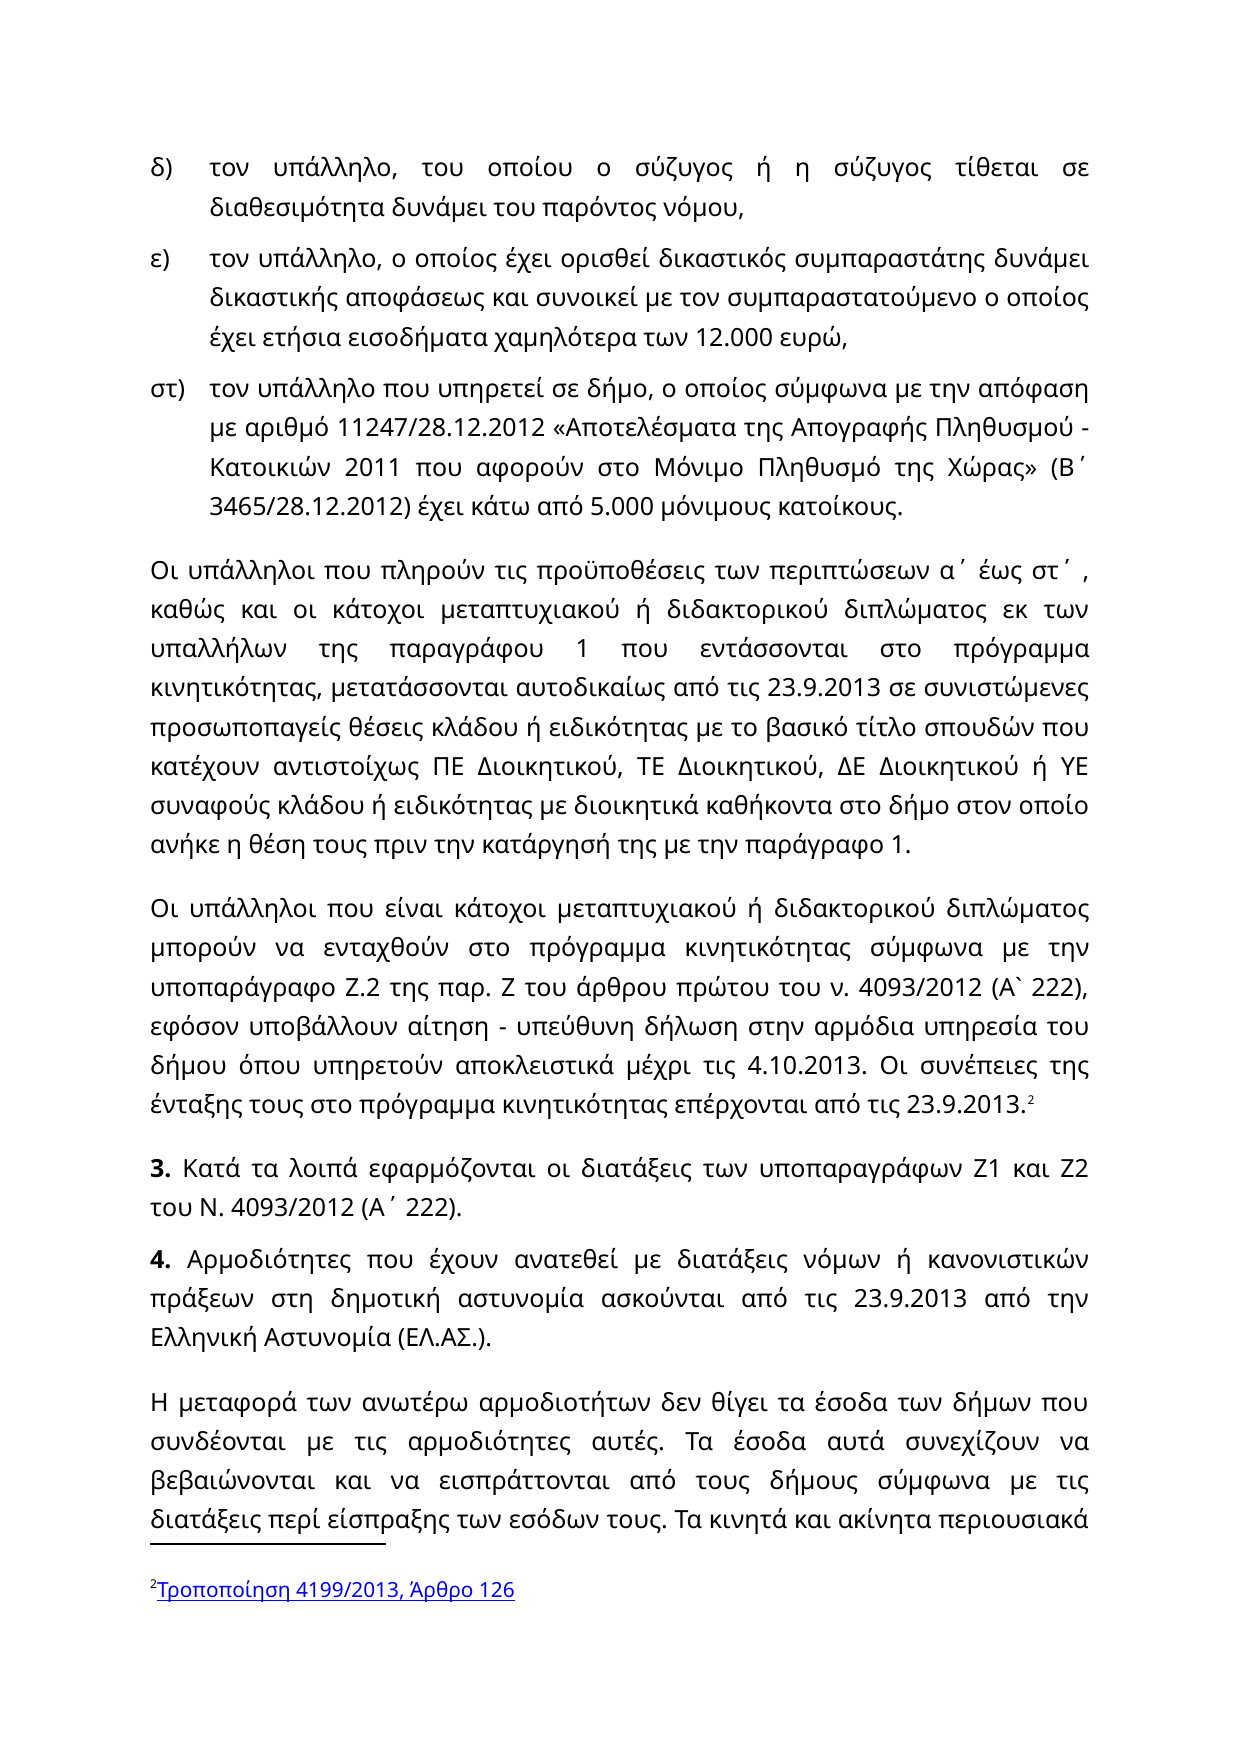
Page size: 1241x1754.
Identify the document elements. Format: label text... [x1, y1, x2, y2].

text 4. Αρμοδιότητες που έχουν ανατεθεί με διατάξεις νόμων ή κανονιστικών πράξεων στη δημοτική αστυνομία ασκούνται από τις 23.9.2013 από την Ελληνική Αστυνομία (ΕΛ.ΑΣ.). [150, 1242, 1090, 1354]
text Οι υπάλληλοι που είναι κάτοχοι μεταπτυχιακού ή διδακτορικού διπλώματος μπορούν να ενταχθούν στο πρόγραμμα κινητικότητας σύμφωνα με την υποπαράγραφο Ζ.2 της παρ. Ζ του άρθρου πρώτου του ν. 4093/2012 (Α` 222), εφόσον υποβάλλουν αίτηση - υπεύθυνη δήλωση στην αρμόδια υπηρεσία του δήμου όπου υπηρετούν αποκλειστικά μέχρι τις 4.10.2013. Οι συνέπειες της ένταξης τους στο πρόγραμμα κινητικότητας επέρχονται από τις 23.9.2013. [150, 891, 1090, 1121]
list ε) τον υπάλληλο, ο οποίος έχει ορισθεί δικαστικός συμπαραστάτης δυνάμει δικαστικής αποφάσεως και συνοικεί με τον συμπαραστατούμενο ο οποίος έχει ετήσια εισοδήματα χαμηλότερα των 12.000 ευρώ, [150, 241, 1090, 353]
list στ) τον υπάλληλο που υπηρετεί σε δήμο, ο οποίος σύμφωνα με την απόφαση με αριθμό 11247/28.12.2012 «Αποτελέσματα της Απογραφής Πληθυσμού - Κατοικιών 2011 που αφορούν στο Μόνιμο Πληθυσμό της Χώρας» (Β΄ 3465/28.12.2012) έχει κάτω από 5.000 μόνιμους κατοίκους. [150, 371, 1090, 522]
text Τροποποίηση 4199/2013, Άρθρο 126 [150, 1576, 1090, 1604]
list δ) τον υπάλληλο, του οποίου ο σύζυγος ή η σύζυγος τίθεται σε διαθεσιμότητα δυνάμει του παρόντος νόμου, [150, 150, 1090, 223]
text Η μεταφορά των ανωτέρω αρμοδιοτήτων δεν θίγει τα έσοδα των δήμων που συνδέονται με τις αρμοδιότητες αυτές. Τα έσοδα αυτά συνεχίζουν να βεβαιώνονται και να εισπράττονται από τους δήμους σύμφωνα με τις διατάξεις περί είσπραξης των εσόδων τους. Τα κινητά και ακίνητα περιουσιακά [150, 1384, 1090, 1536]
text Οι υπάλληλοι που πληρούν τις προϋποθέσεις των περιπτώσεων α΄ έως στ΄ , καθώς και οι κάτοχοι μεταπτυχιακού ή διδακτορικού διπλώματος εκ των υπαλλήλων της παραγράφου 1 που εντάσσονται στο πρόγραμμα κινητικότητας, μετατάσσονται αυτοδικαίως από τις 23.9.2013 σε συνιστώμενες προσωποπαγείς θέσεις κλάδου ή ειδικότητας με το βασικό τίτλο σπουδών που κατέχουν αντιστοίχως ΠΕ Διοικητικού, ΤΕ Διοικητικού, ΔΕ Διοικητικού ή ΥΕ συναφούς κλάδου ή ειδικότητας με διοικητικά καθήκοντα στο δήμο στον οποίο ανήκε η θέση τους πριν την κατάργησή της με την παράγραφο 1. [150, 552, 1090, 861]
text 3. Κατά τα λοιπά εφαρμόζονται οι διατάξεις των υποπαραγράφων Ζ1 και Ζ2 του Ν. 4093/2012 (Α΄ 222). [150, 1151, 1090, 1224]
